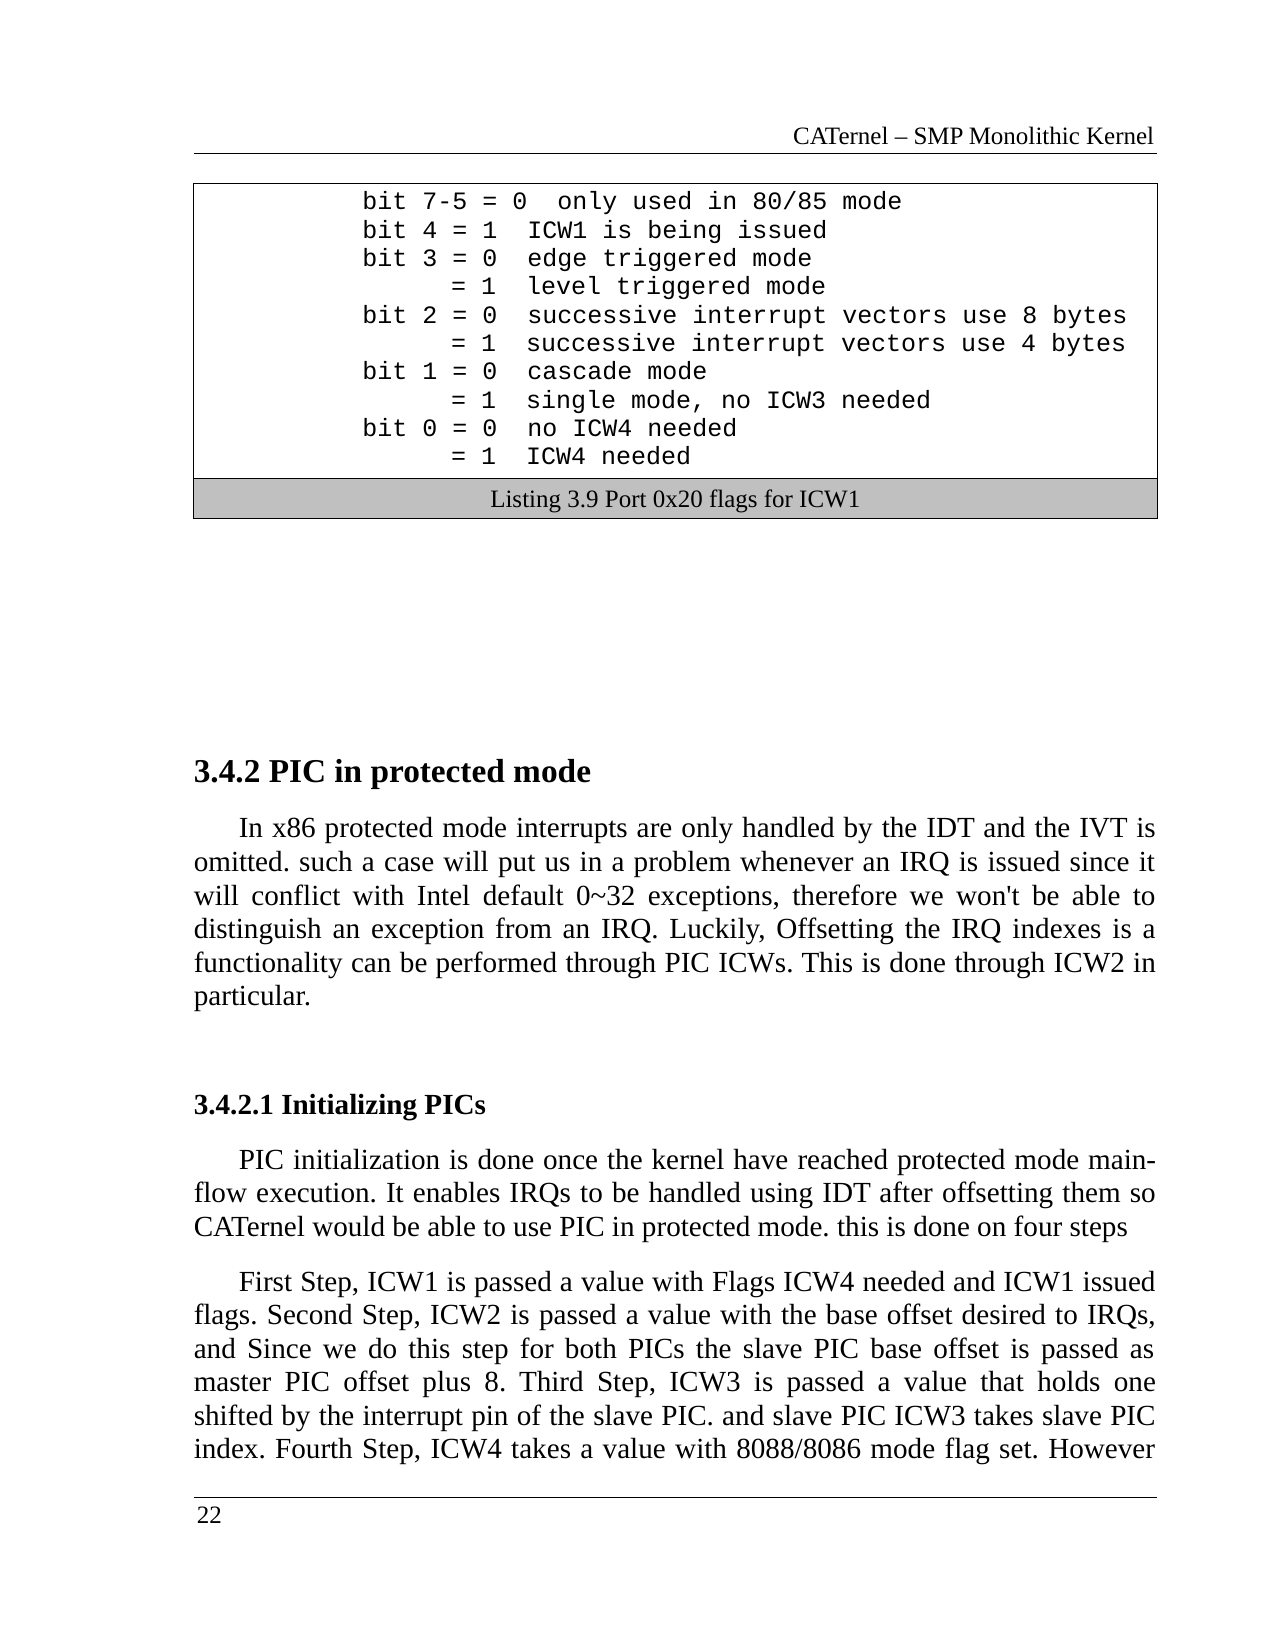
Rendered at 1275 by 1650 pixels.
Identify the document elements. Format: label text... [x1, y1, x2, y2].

text First Step, ICW1 is passed a value with Flags ICW4 needed and ICW1 issued flags. Second Step, ICW2 is passed a value with the base offset desired to IRQs, and Since we do this step for both PICs the slave PIC base offset is passed as master PIC offset plus 8. Third Step, ICW3 is passed a value that holds one shifted by the interrupt pin of the slave PIC. and slave PIC ICW3 takes slave PIC index. Fourth Step, ICW4 takes a value with 8088/8086 mode flag set. However [193, 1264, 1157, 1465]
text PIC initialization is done once the kernel have reached protected mode main-flow execution. It enables IRQs to be handled using IDT after offsetting them so CATernel would be able to use PIC in protected mode. this is done on four steps [193, 1142, 1157, 1243]
text 3.4.2.1 Initializing PICs [193, 1087, 1157, 1121]
table_header bit 7-5 = 0 only used in 80/85 mode bit 4 = 1 ICW1 is being issued bit 3 = 0 edge triggered mode = 1 level triggered mode bit 2 = 0 successive interrupt vectors use 8 bytes = 1 successive interrupt vectors use 4 bytes bit 1 = 0 cascade mode = 1 single mode, no ICW3 needed bit 0 = 0 no ICW4 needed = 1 ICW4 needed [194, 184, 1157, 478]
table_cell Listing 3.9 Port 0x20 flags for ICW1 [194, 479, 1157, 518]
text 3.4.2 PIC in protected mode [193, 751, 1157, 789]
text In x86 protected mode interrupts are only handled by the IDT and the IVT is omitted. such a case will put us in a problem whenever an IRQ is issued since it will conflict with Intel default 0~32 exceptions, therefore we won't be able to distinguish an exception from an IRQ. Luckily, Offsetting the IRQ indexes is a functionality can be performed through PIC ICWs. This is done through ICW2 in particular. [193, 811, 1157, 1012]
